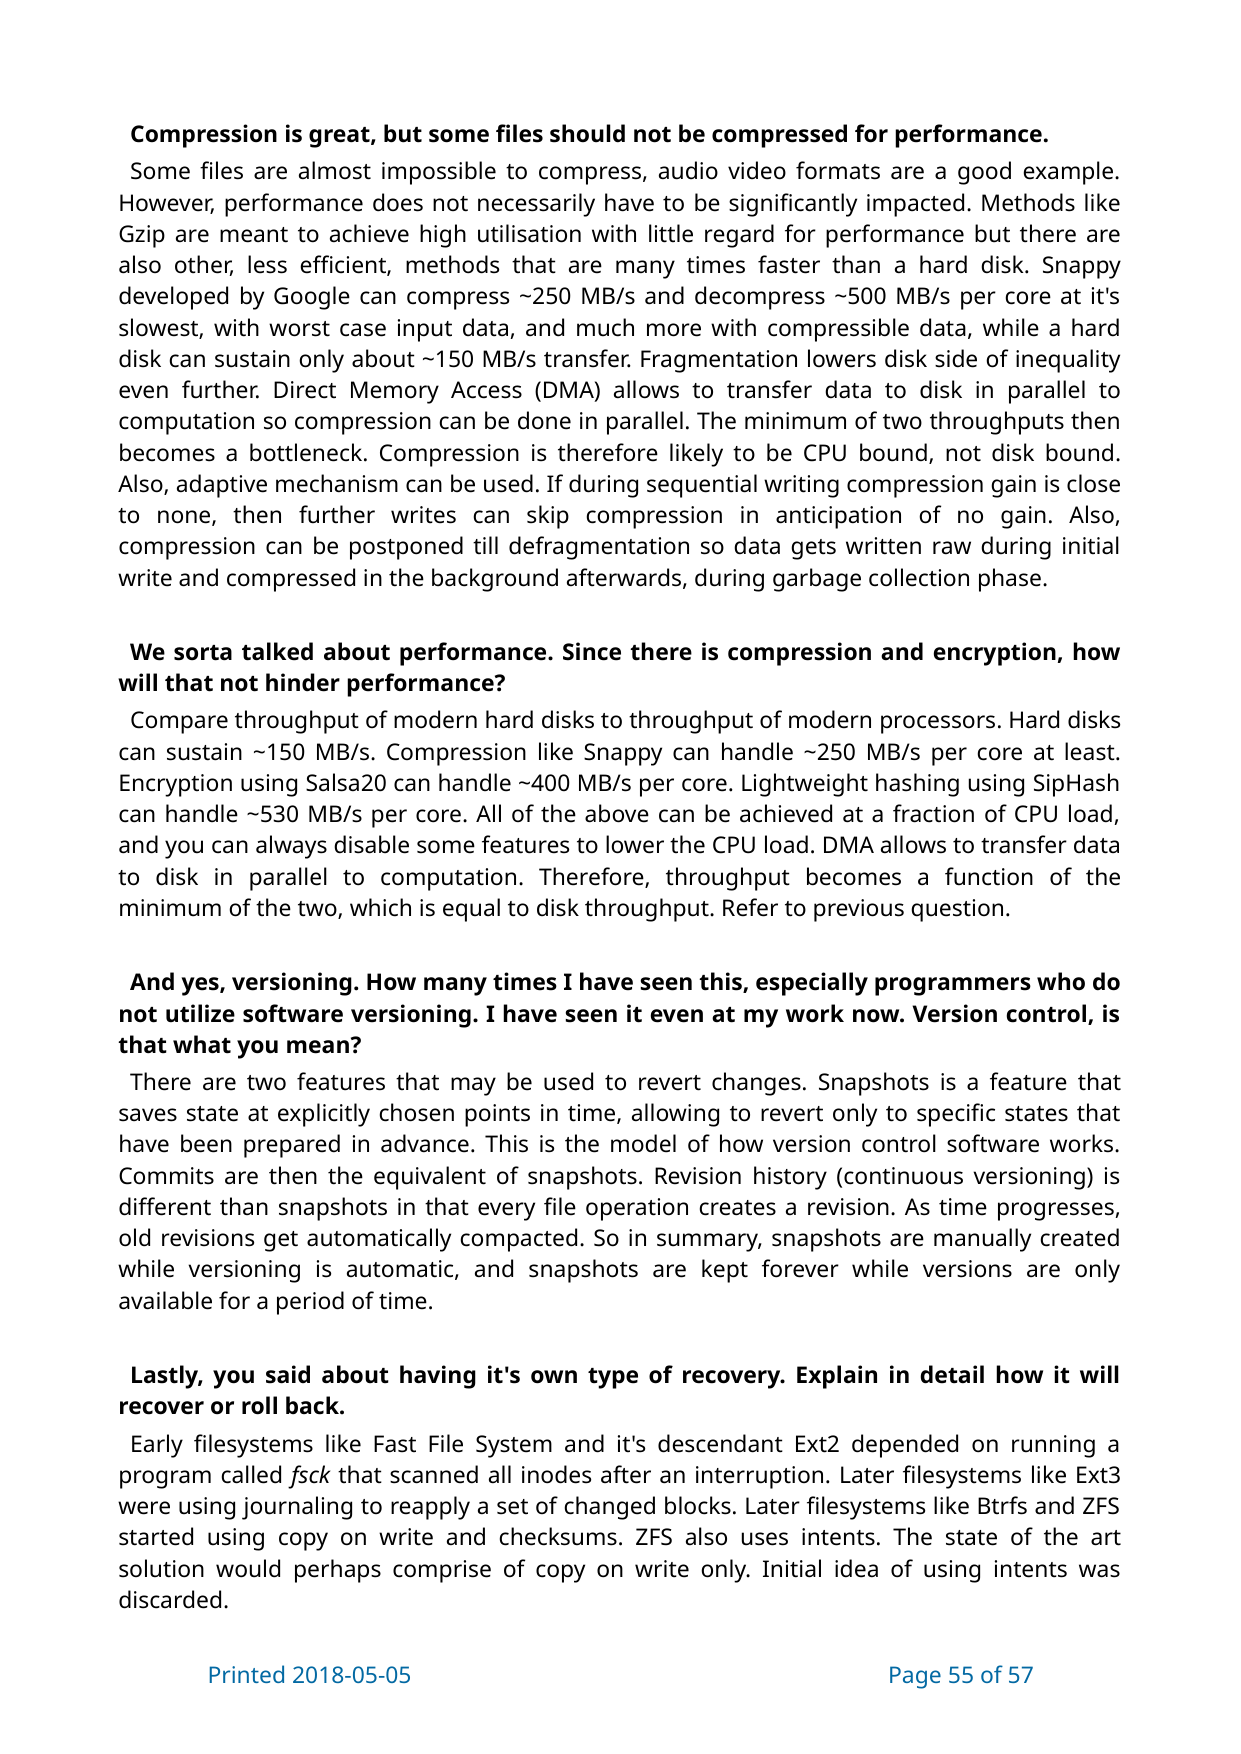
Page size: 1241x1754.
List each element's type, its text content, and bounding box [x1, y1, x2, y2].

text Some files are almost impossible to compress, audio video formats are a good example. However, performance does not necessarily have to be significantly impacted. Methods like Gzip are meant to achieve high utilisation with little regard for performance but there are also other, less efficient, methods that are many times faster than a hard disk. Snappy developed by Google can compress ~250 MB/s and decompress ~500 MB/s per core at it's slowest, with worst case input data, and much more with compressible data, while a hard disk can sustain only about ~150 MB/s transfer. Fragmentation lowers disk side of inequality even further. Direct Memory Access (DMA) allows to transfer data to disk in parallel to computation so compression can be done in parallel. The minimum of two throughputs then becomes a bottleneck. Compression is therefore likely to be CPU bound, not disk bound. Also, adaptive mechanism can be used. If during sequential writing compression gain is close to none, then further writes can skip compression in anticipation of no gain. Also, compression can be postponed till defragmentation so data gets written raw during initial write and compressed in the background afterwards, during garbage collection phase. [118, 155, 1122, 593]
text Compare throughput of modern hard disks to throughput of modern processors. Hard disks can sustain ~150 MB/s. Compression like Snappy can handle ~250 MB/s per core at least. Encryption using Salsa20 can handle ~400 MB/s per core. Lightweight hashing using SipHash can handle ~530 MB/s per core. All of the above can be achieved at a fraction of CPU load, and you can always disable some features to lower the CPU load. DMA allows to transfer data to disk in parallel to computation. Therefore, throughput becomes a function of the minimum of the two, which is equal to disk throughput. Refer to previous question. [118, 704, 1122, 923]
text And yes, versioning. How many times I have seen this, especially programmers who do not utilize software versioning. I have seen it even at my work now. Version control, is that what you mean? [118, 966, 1122, 1060]
text Lastly, you said about having it's own type of recovery. Explain in detail how it will recover or roll back. [118, 1359, 1122, 1422]
text We sorta talked about performance. Since there is compression and encryption, how will that not hinder performance? [118, 636, 1122, 698]
text There are two features that may be used to revert changes. Snapshots is a feature that saves state at explicitly chosen points in time, allowing to revert only to specific states that have been prepared in advance. This is the model of how version control software works. Commits are then the equivalent of snapshots. Revision history (continuous versioning) is different than snapshots in that every file operation creates a revision. As time progresses, old revisions get automatically compacted. So in summary, snapshots are manually created while versioning is automatic, and snapshots are kept forever while versions are only available for a period of time. [118, 1066, 1122, 1316]
text Compression is great, but some files should not be compressed for performance. [118, 118, 1122, 149]
text Early filesystems like Fast File System and it's descendant Ext2 depended on running a program called fsck that scanned all inodes after an interruption. Later filesystems like Ext3 were using journaling to reapply a set of changed blocks. Later filesystems like Btrfs and ZFS started using copy on write and checksums. ZFS also uses intents. The state of the art solution would perhaps comprise of copy on write only. Initial idea of using intents was discarded. [118, 1427, 1122, 1615]
